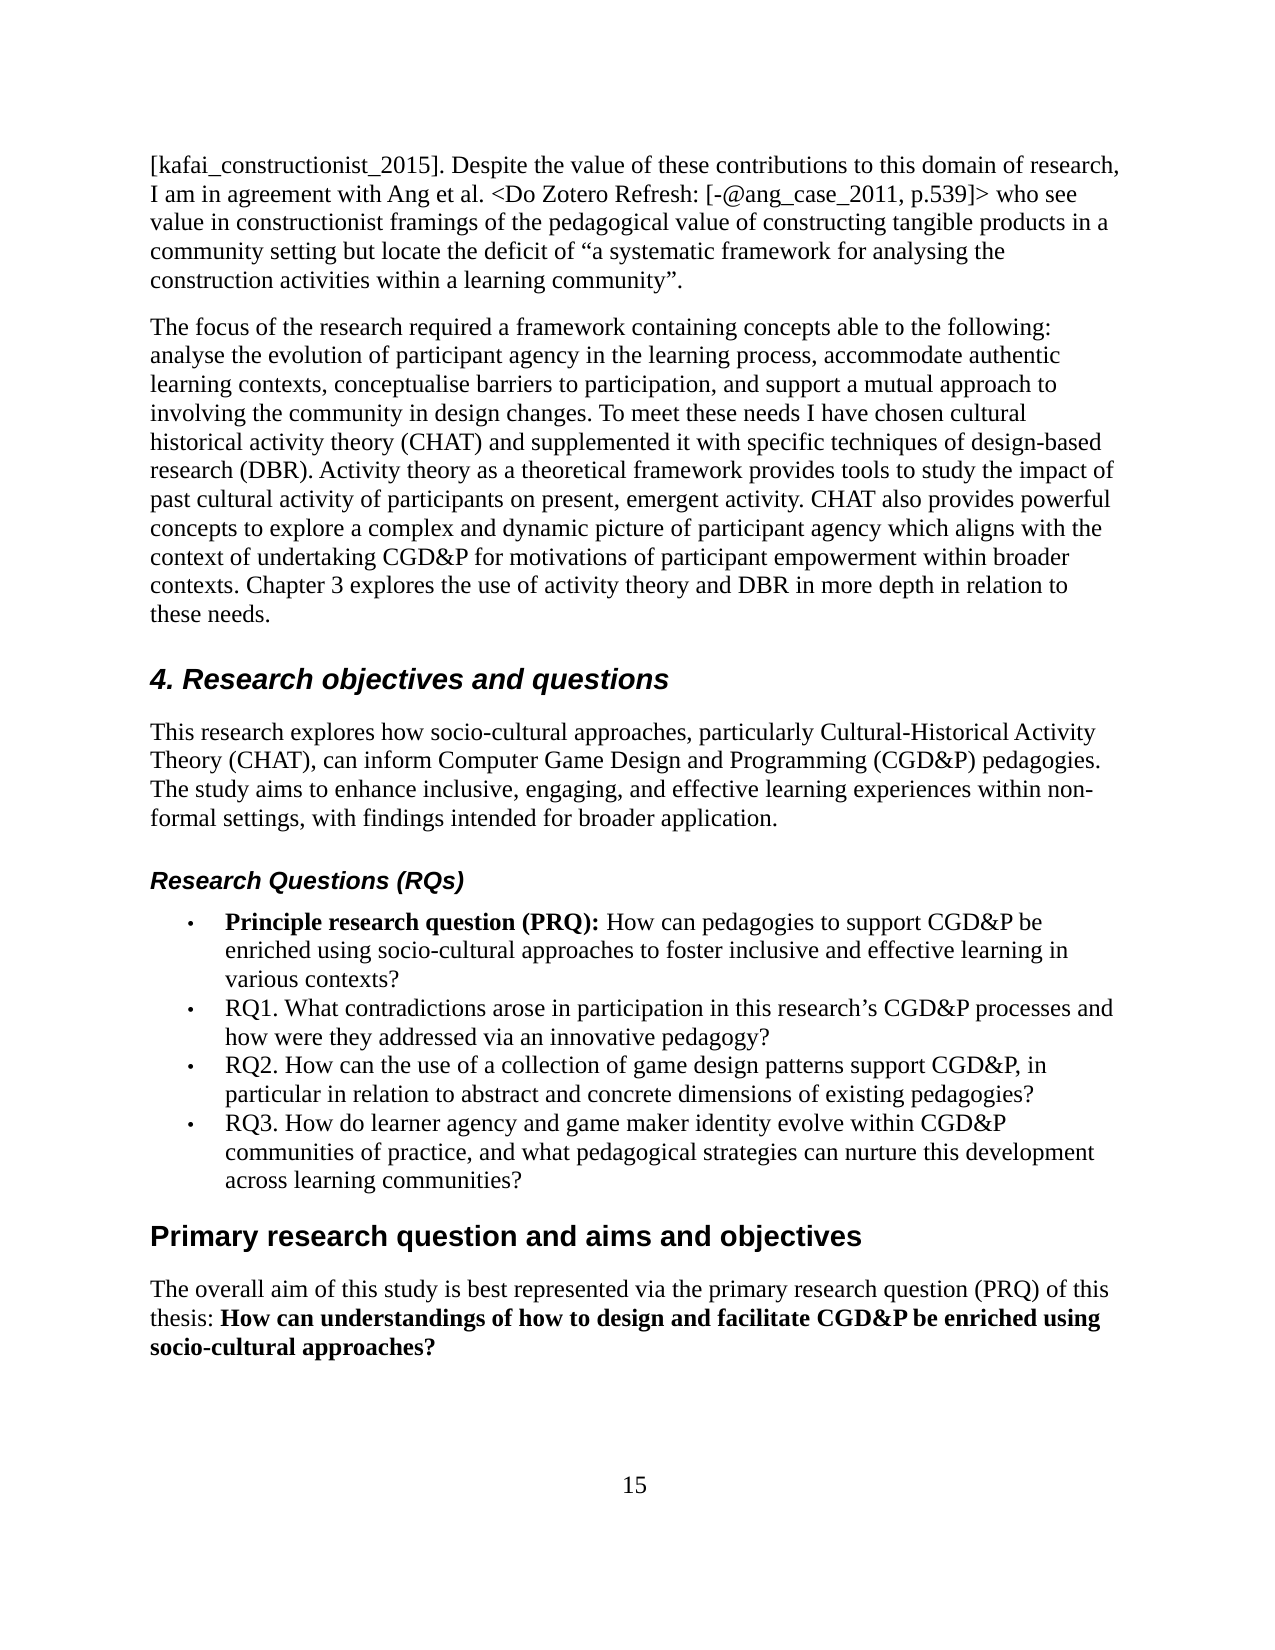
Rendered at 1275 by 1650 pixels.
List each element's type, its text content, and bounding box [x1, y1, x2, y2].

text The overall aim of this study is best represented via the primary research question (PRQ) of this thesis: How can understandings of how to design and facilitate CGD&P be enriched using socio-cultural approaches? [150, 1274, 1125, 1361]
subtitle Research Questions (RQs) [150, 866, 1125, 894]
text [kafai_constructionist_2015]. Despite the value of these contributions to this domain of research, I am in agreement with Ang et al. <Do Zotero Refresh: [-@ang_case_2011, p.539]> who see value in constructionist framings of the pedagogical value of constructing tangible products in a community setting but locate the deficit of “a systematic framework for analysing the construction activities within a learning community”. [150, 150, 1125, 294]
text This research explores how socio-cultural approaches, particularly Cultural-Historical Activity Theory (CHAT), can inform Computer Game Design and Programming (CGD&P) pedagogies. The study aims to enhance inclusive, engaging, and effective learning experiences within non-formal settings, with findings intended for broader application. [150, 717, 1125, 832]
list RQ3. How do learner agency and game maker identity evolve within CGD&P communities of practice, and what pedagogical strategies can nurture this development across learning communities? [187, 1108, 1125, 1194]
list RQ1. What contradictions arose in participation in this research’s CGD&P processes and how were they addressed via an innovative pedagogy? [187, 993, 1125, 1051]
list RQ2. How can the use of a collection of game design patterns support CGD&P, in particular in relation to abstract and concrete dimensions of existing pedagogies? [187, 1051, 1125, 1108]
list Principle research question (PRQ): How can pedagogies to support CGD&P be enriched using socio-cultural approaches to foster inclusive and effective learning in various contexts? [187, 907, 1125, 993]
subtitle 4. Research objectives and questions [150, 662, 1125, 695]
text The focus of the research required a framework containing concepts able to the following: analyse the evolution of participant agency in the learning process, accommodate authentic learning contexts, conceptualise barriers to participation, and support a mutual approach to involving the community in design changes. To meet these needs I have chosen cultural historical activity theory (CHAT) and supplemented it with specific techniques of design-based research (DBR). Activity theory as a theoretical framework provides tools to study the impact of past cultural activity of participants on present, emergent activity. CHAT also provides powerful concepts to explore a complex and dynamic picture of participant agency which aligns with the context of undertaking CGD&P for motivations of participant empowerment within broader contexts. Chapter 3 explores the use of activity theory and DBR in more depth in relation to these needs. [150, 312, 1125, 628]
subtitle Primary research question and aims and objectives [150, 1219, 1125, 1253]
